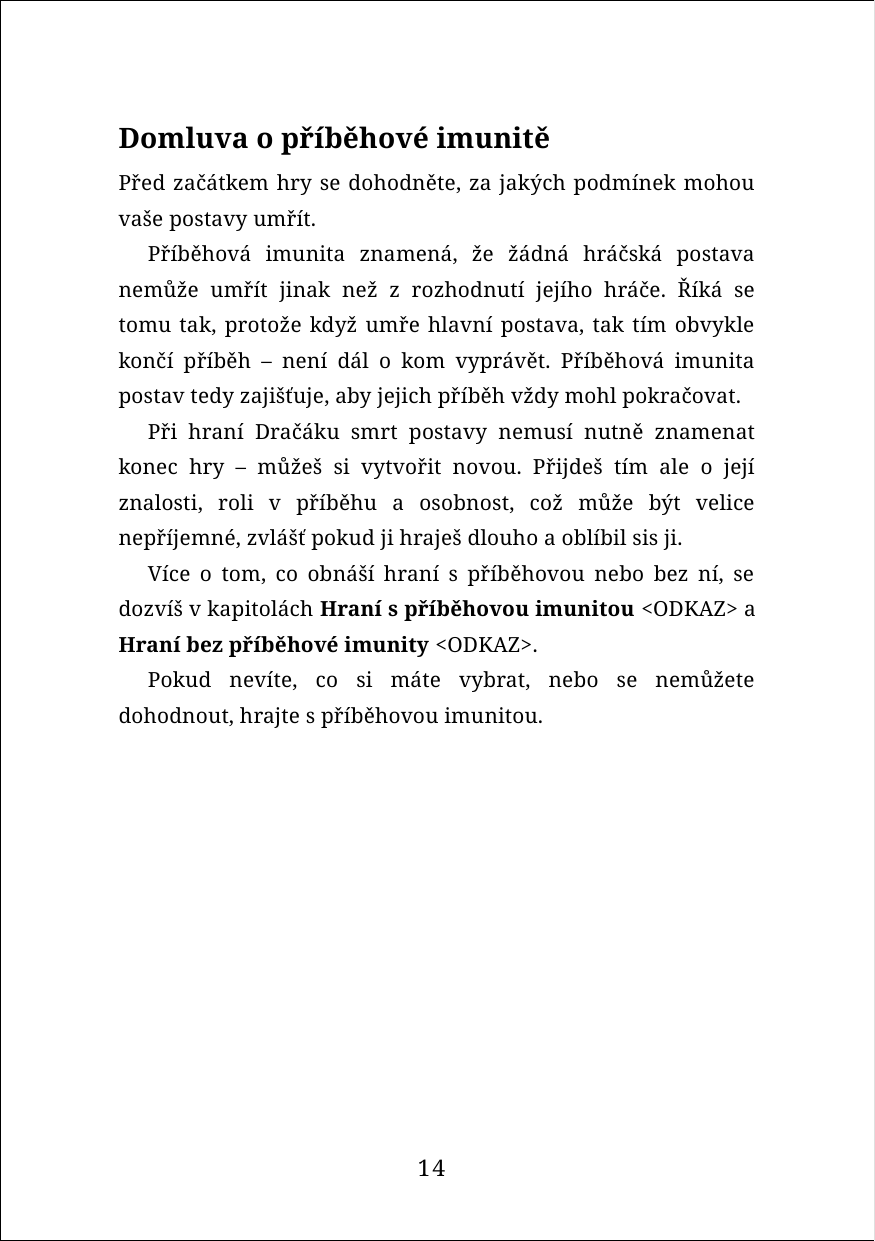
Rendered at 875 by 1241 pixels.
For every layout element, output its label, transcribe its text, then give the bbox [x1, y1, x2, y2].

subtitle Domluva o příběhové imunitě [118, 118, 756, 157]
text Před začátkem hry se dohodněte, za jakých podmínek mohou vaše postavy umřít. Příběhová imunita znamená, že žádná hráčská postava nemůže umřít jinak než z rozhodnutí jejího hráče. Říká se tomu tak, protože když umře hlavní postava, tak tím obvykle končí příběh – není dál o kom vyprávět. Příběhová imunita postav tedy zajišťuje, aby jejich příběh vždy mohl pokračovat. Při hraní Dračáku smrt postavy nemusí nutně znamenat konec hry – můžeš si vytvořit novou. Přijdeš tím ale o její znalosti, roli v příběhu a osobnost, což může být velice nepříjemné, zvlášť pokud ji hraješ dlouho a oblíbil sis ji. Více o tom, co obnáší hraní s příběhovou nebo bez ní, se dozvíš v kapitolách Hraní s příběhovou imunitou <ODKAZ> a Hraní bez příběhové imunity <ODKAZ>. Pokud nevíte, co si máte vybrat, nebo se nemůžete dohodnout, hrajte s příběhovou imunitou. [118, 168, 756, 729]
